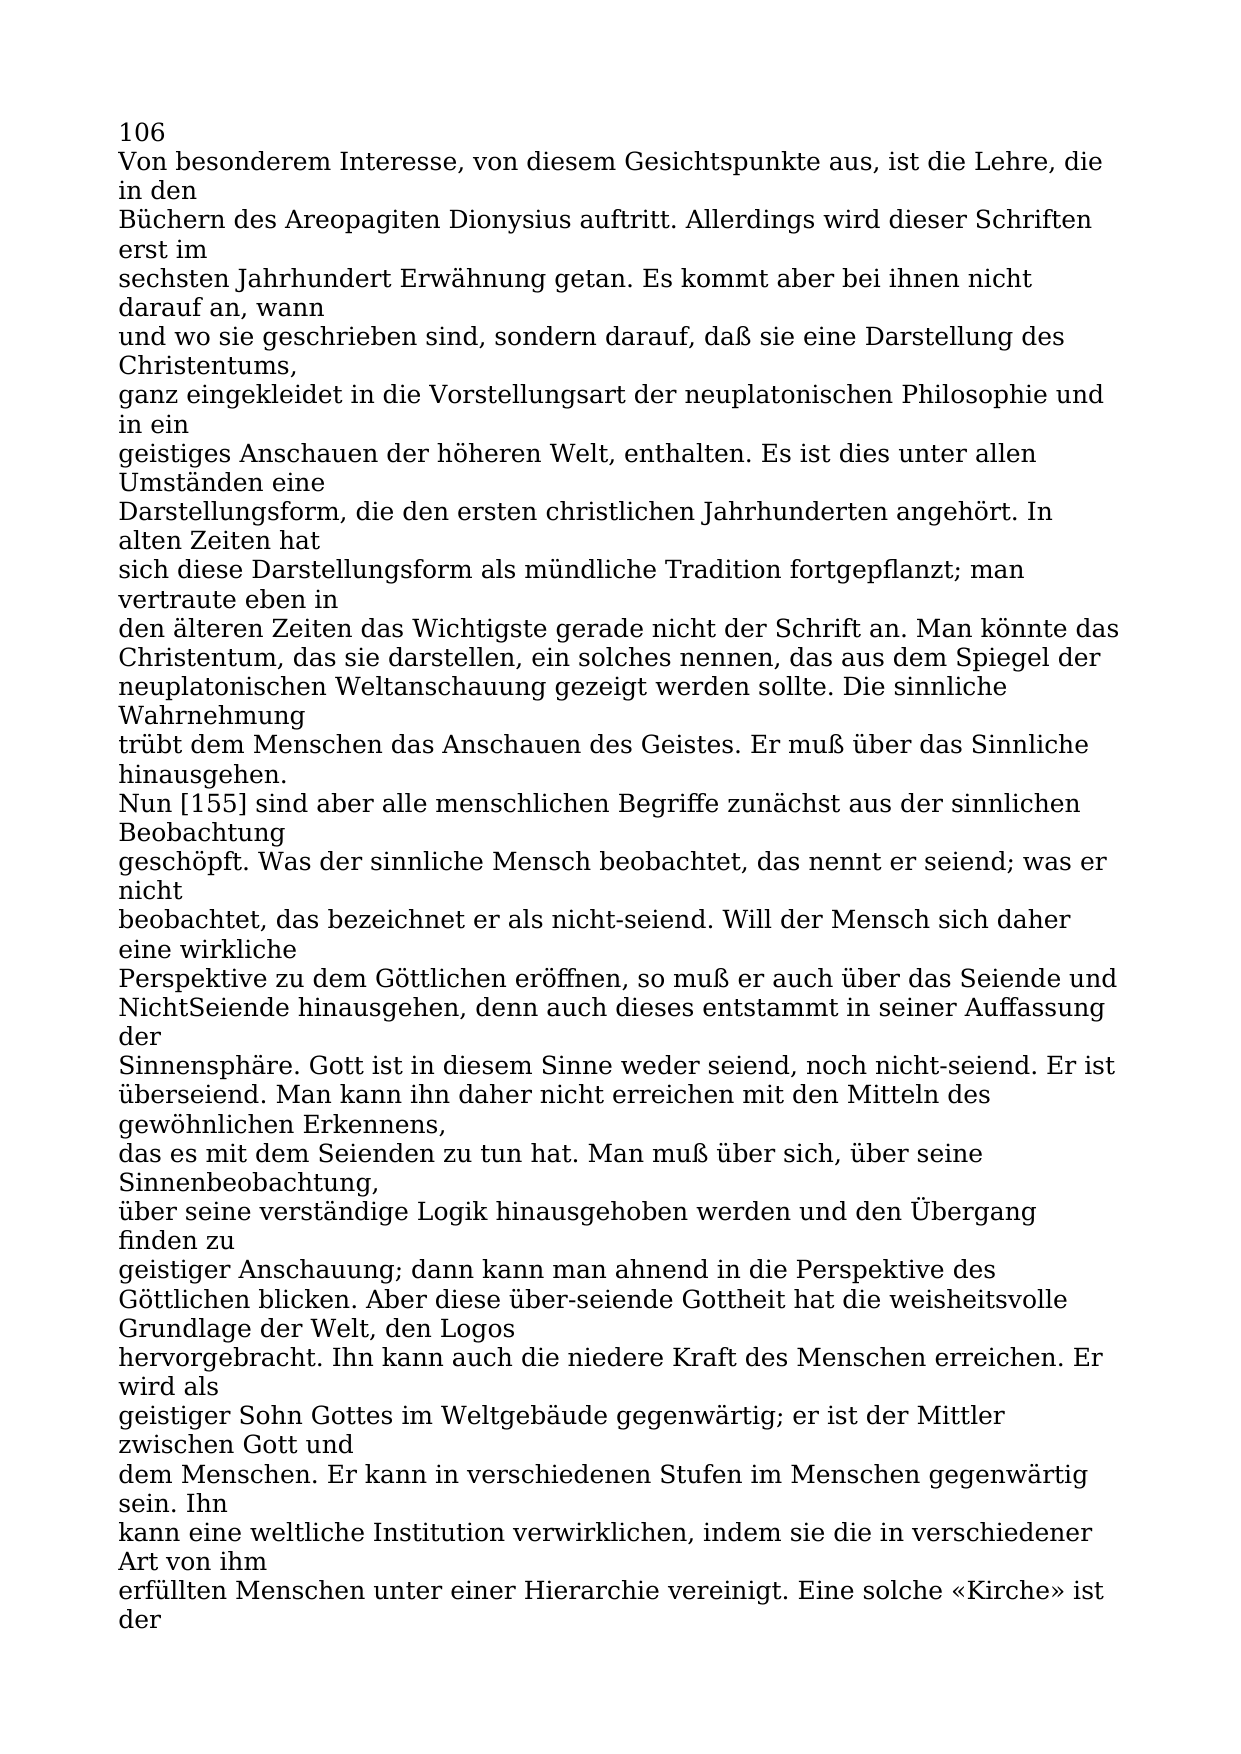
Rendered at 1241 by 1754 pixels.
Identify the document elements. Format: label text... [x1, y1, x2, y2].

text über seine verständige Logik hinausgehoben werden und den Übergang finden zu [118, 1197, 1122, 1256]
text geistiges Anschauen der höheren Welt, enthalten. Es ist dies unter allen Umständen eine [118, 439, 1122, 497]
text geschöpft. Was der sinnliche Mensch beobachtet, das nennt er seiend; was er nicht [118, 847, 1122, 906]
text neuplatonischen Weltanschauung gezeigt werden sollte. Die sinnliche Wahrnehmung [118, 672, 1122, 731]
text beobachtet, das bezeichnet er als nicht-seiend. Will der Mensch sich daher eine wirkliche [118, 906, 1122, 964]
text sechsten Jahrhundert Erwähnung getan. Es kommt aber bei ihnen nicht darauf an, wann [118, 264, 1122, 322]
text Christentum, das sie darstellen, ein solches nennen, das aus dem Spiegel der [118, 643, 1122, 672]
text das es mit dem Seienden zu tun hat. Man muß über sich, über seine Sinnenbeobachtung, [118, 1139, 1122, 1197]
text den älteren Zeiten das Wichtigste gerade nicht der Schrift an. Man könnte das [118, 614, 1122, 643]
text Büchern des Areopagiten Dionysius auftritt. Allerdings wird dieser Schriften erst im [118, 206, 1122, 264]
text 106 [118, 118, 1122, 147]
text Perspektive zu dem Göttlichen eröffnen, so muß er auch über das Seiende und NichtSeiende hinausgehen, denn auch dieses entstammt in seiner Auffassung der [118, 964, 1122, 1051]
text geistiger Anschauung; dann kann man ahnend in die Perspektive des Göttlichen blicken. Aber diese über-seiende Gottheit hat die weisheitsvolle Grundlage der Welt, den Logos [118, 1256, 1122, 1343]
text dem Menschen. Er kann in verschiedenen Stufen im Menschen gegenwärtig sein. Ihn [118, 1460, 1122, 1518]
text Nun [155] sind aber alle menschlichen Begriffe zunächst aus der sinnlichen Beobachtung [118, 789, 1122, 847]
text kann eine weltliche Institution verwirklichen, indem sie die in verschiedener Art von ihm [118, 1518, 1122, 1576]
text Darstellungsform, die den ersten christlichen Jahrhunderten angehört. In alten Zeiten hat [118, 497, 1122, 556]
text trübt dem Menschen das Anschauen des Geistes. Er muß über das Sinnliche hinausgehen. [118, 731, 1122, 789]
text Sinnensphäre. Gott ist in diesem Sinne weder seiend, noch nicht-seiend. Er ist überseiend. Man kann ihn daher nicht erreichen mit den Mitteln des gewöhnlichen Erkennens, [118, 1051, 1122, 1139]
text ganz eingekleidet in die Vorstellungsart der neuplatonischen Philosophie und in ein [118, 381, 1122, 439]
text erfüllten Menschen unter einer Hierarchie vereinigt. Eine solche «Kirche» ist der [118, 1576, 1122, 1635]
text geistiger Sohn Gottes im Weltgebäude gegenwärtig; er ist der Mittler zwischen Gott und [118, 1401, 1122, 1460]
text sich diese Darstellungsform als mündliche Tradition fortgepflanzt; man vertraute eben in [118, 556, 1122, 614]
text Von besonderem Interesse, von diesem Gesichtspunkte aus, ist die Lehre, die in den [118, 147, 1122, 206]
text und wo sie geschrieben sind, sondern darauf, daß sie eine Darstellung des Christentums, [118, 322, 1122, 381]
text hervorgebracht. Ihn kann auch die niedere Kraft des Menschen erreichen. Er wird als [118, 1343, 1122, 1401]
